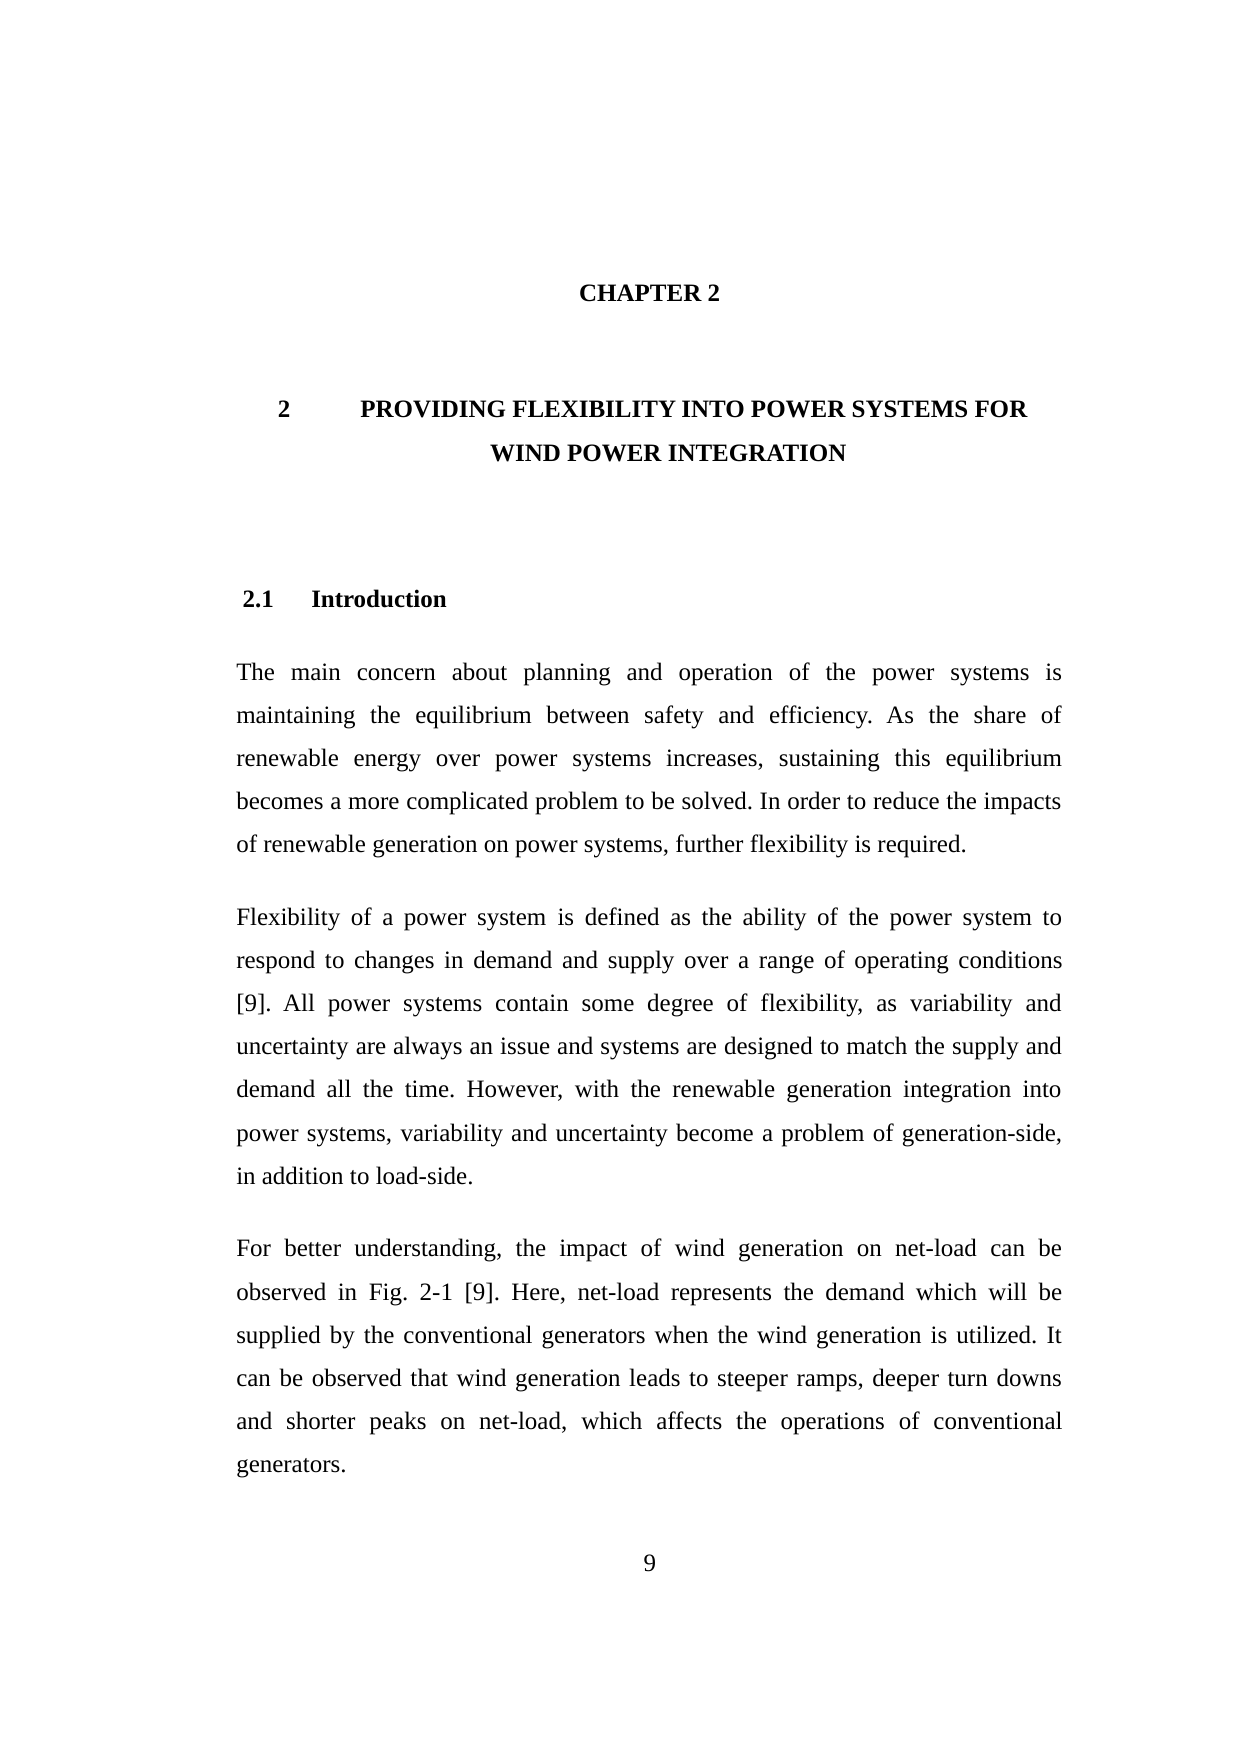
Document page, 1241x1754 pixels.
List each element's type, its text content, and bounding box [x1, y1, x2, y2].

subtitle Introduction [236, 584, 1063, 613]
subtitle PROVIDING FLEXIBILITY INTO POWER SYSTEMS FOR WIND POWER INTEGRATION [236, 394, 1063, 466]
text The main concern about planning and operation of the power systems is maintaining the equilibrium between safety and efficiency. As the share of renewable energy over power systems increases, sustaining this equilibrium becomes a more complicated problem to be solved. In order to reduce the impacts of renewable generation on power systems, further flexibility is required. [236, 657, 1063, 858]
text Flexibility of a power system is defined as the ability of the power system to respond to changes in demand and supply over a range of operating conditions [9]⁠. All power systems contain some degree of flexibility, as variability and uncertainty are always an issue and systems are designed to match the supply and demand all the time. However, with the renewable generation integration into power systems, variability and uncertainty become a problem of generation-side, in addition to load-side. [236, 902, 1063, 1189]
subtitle CHAPTER 2 [236, 278, 1063, 306]
text For better understanding, the impact of wind generation on net-load can be observed in Fig. 2-1 [9]⁠. Here, net-load represents the demand which will be supplied by the conventional generators when the wind generation is utilized. It can be observed that wind generation leads to steeper ramps, deeper turn downs and shorter peaks on net-load, which affects the operations of conventional generators. [236, 1233, 1063, 1478]
